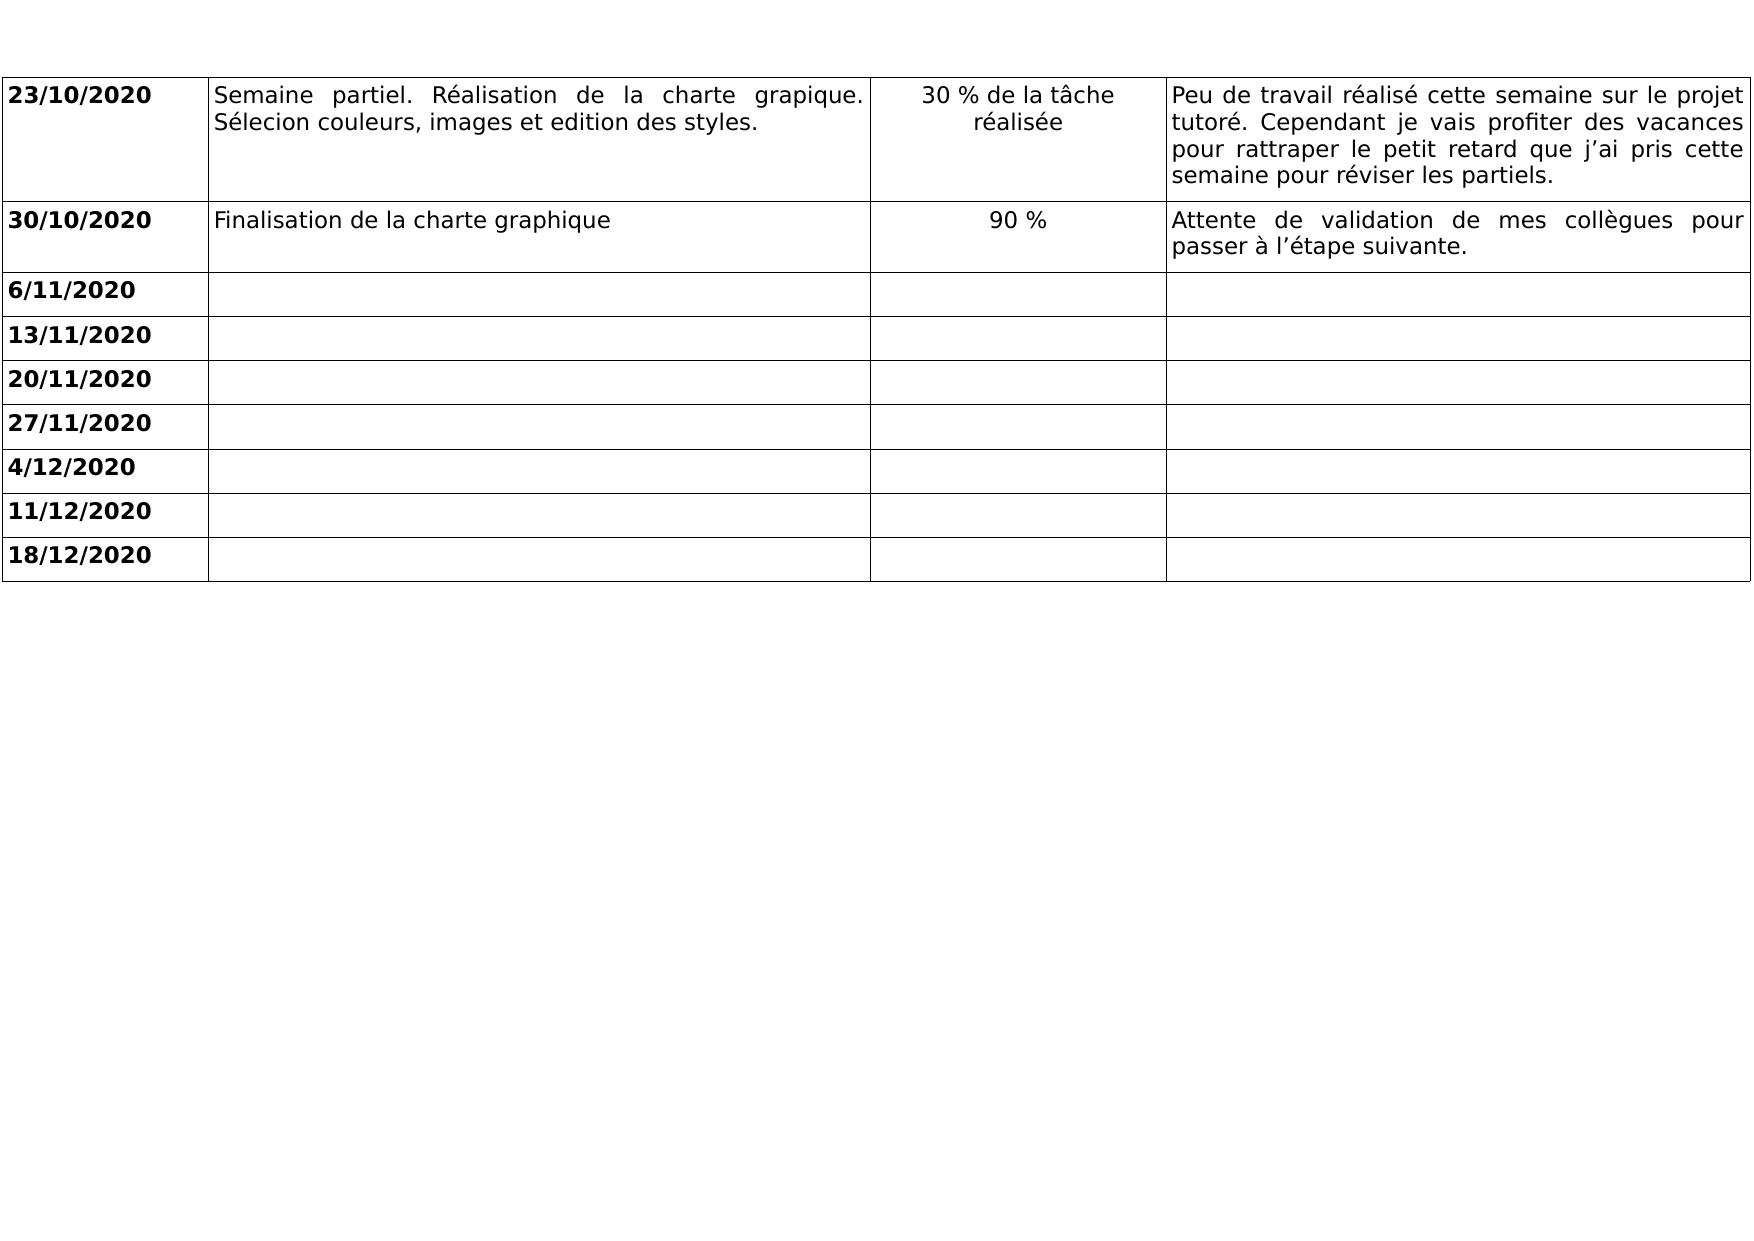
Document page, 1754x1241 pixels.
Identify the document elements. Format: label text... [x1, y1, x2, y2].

table_cell [871, 317, 1166, 360]
table_cell [209, 405, 870, 448]
table_cell Finalisation de la charte graphique [209, 202, 870, 272]
table_cell [209, 450, 870, 493]
table_cell [871, 450, 1166, 493]
table_cell [209, 273, 870, 316]
table_cell [871, 361, 1166, 404]
table_cell 90 % [871, 202, 1166, 272]
table_cell 27/11/2020 [3, 405, 208, 448]
table_cell Peu de travail réalisé cette semaine sur le projet tutoré. Cependant je vais profiter des vacances pour rattraper le petit retard que j’ai pris cette semaine pour réviser les partiels. [1167, 78, 1750, 201]
table_cell [209, 494, 870, 537]
table_cell [1167, 317, 1750, 360]
table_cell [1167, 538, 1750, 581]
table_cell [209, 317, 870, 360]
table_cell [1167, 405, 1750, 448]
table_cell 11/12/2020 [3, 494, 208, 537]
table_cell [1167, 494, 1750, 537]
table_cell [1167, 273, 1750, 316]
table_cell [871, 273, 1166, 316]
table_cell 18/12/2020 [3, 538, 208, 581]
table_cell Semaine partiel. Réalisation de la charte grapique. Sélecion couleurs, images et edition des styles. [209, 78, 870, 201]
table_cell 6/11/2020 [3, 273, 208, 316]
table_cell [209, 538, 870, 581]
table_cell 23/10/2020 [3, 78, 208, 201]
table_cell [871, 538, 1166, 581]
table_cell [1167, 361, 1750, 404]
table_cell Attente de validation de mes collègues pour passer à l’étape suivante. [1167, 202, 1750, 272]
table_cell [871, 494, 1166, 537]
table_cell 30 % de la tâche réalisée [871, 78, 1166, 201]
table_cell 4/12/2020 [3, 450, 208, 493]
table_cell 13/11/2020 [3, 317, 208, 360]
table_cell [1167, 450, 1750, 493]
table_cell [871, 405, 1166, 448]
table_cell 20/11/2020 [3, 361, 208, 404]
table_cell [209, 361, 870, 404]
table_cell 30/10/2020 [3, 202, 208, 272]
